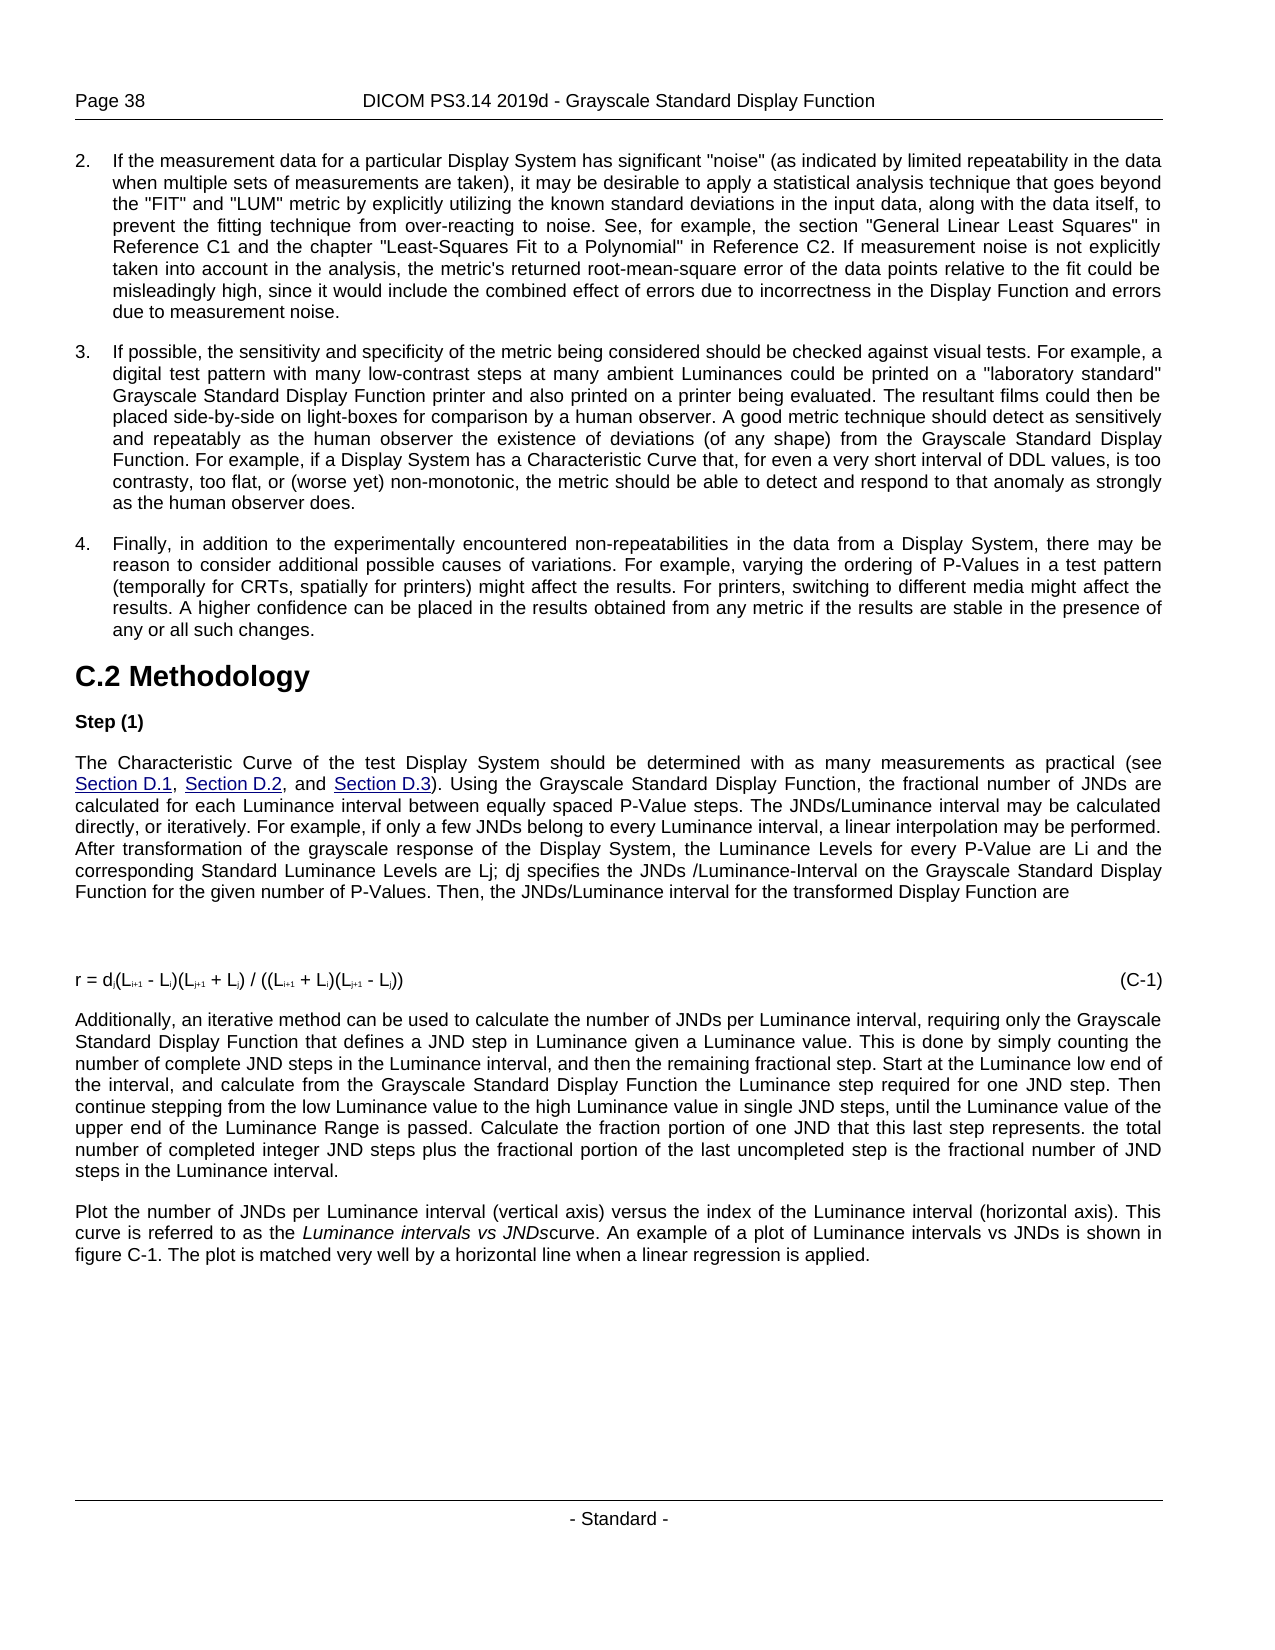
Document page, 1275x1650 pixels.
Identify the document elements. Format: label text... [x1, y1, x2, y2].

text The Characteristic Curve of the test Display System should be determined with as many measurements as practical (see Section D.1, Section D.2, and Section D.3). Using the Grayscale Standard Display Function, the fractional number of JNDs are calculated for each Luminance interval between equally spaced P-Value steps. The JNDs/Luminance interval may be calculated directly, or iteratively. For example, if only a few JNDs belong to every Luminance interval, a linear interpolation may be performed. After transformation of the grayscale response of the Display System, the Luminance Levels for every P-Value are Li and the corresponding Standard Luminance Levels are Lj; dj specifies the JNDs /Luminance-Interval on the Grayscale Standard Display Function for the given number of P-Values. Then, the JNDs/Luminance interval for the transformed Display Function are [75, 752, 1162, 903]
text 2. If the measurement data for a particular Display System has significant "noise" (as indicated by limited repeatability in the data when multiple sets of measurements are taken), it may be desirable to apply a statistical analysis technique that goes beyond the "FIT" and "LUM" metric by explicitly utilizing the known standard deviations in the input data, along with the data itself, to prevent the fitting technique from over-reacting to noise. See, for example, the section "General Linear Least Squares" in Reference C1 and the chapter "Least-Squares Fit to a Polynomial" in Reference C2. If measurement noise is not explicitly taken into account in the analysis, the metric's returned root-mean-square error of the data points relative to the fit could be misleadingly high, since it would include the combined effect of errors due to incorrectness in the Display Function and errors due to measurement noise. [75, 150, 1162, 322]
text Additionally, an iterative method can be used to calculate the number of JNDs per Luminance interval, requiring only the Grayscale Standard Display Function that defines a JND step in Luminance given a Luminance value. This is done by simply counting the number of complete JND steps in the Luminance interval, and then the remaining fractional step. Start at the Luminance low end of the interval, and calculate from the Grayscale Standard Display Function the Luminance step required for one JND step. Then continue stepping from the low Luminance value to the high Luminance value in single JND steps, until the Luminance value of the upper end of the Luminance Range is passed. Calculate the fraction portion of one JND that this last step represents. the total number of completed integer JND steps plus the fractional portion of the last uncompleted step is the fractional number of JND steps in the Luminance interval. [75, 1009, 1162, 1182]
text Plot the number of JNDs per Luminance interval (vertical axis) versus the index of the Luminance interval (horizontal axis). This curve is referred to as the Luminance intervals vs JNDscurve. An example of a plot of Luminance intervals vs JNDs is shown in figure C-1. The plot is matched very well by a horizontal line when a linear regression is applied. [75, 1200, 1162, 1265]
text Step (1) [75, 711, 1162, 733]
text 4. Finally, in addition to the experimentally encountered non-repeatabilities in the data from a Display System, there may be reason to consider additional possible causes of variations. For example, varying the ordering of P-Values in a test pattern (temporally for CRTs, spatially for printers) might affect the results. For printers, switching to different media might affect the results. A higher confidence can be placed in the results obtained from any metric if the results are stable in the presence of any or all such changes. [75, 532, 1162, 640]
table_header (C-1) [1095, 969, 1162, 990]
table_header r = dj(Li+1 - Li)(Lj+1 + Lj) / ((Li+1 + Li)(Lj+1 - Lj)) [75, 969, 1094, 990]
text 3. If possible, the sensitivity and specificity of the metric being considered should be checked against visual tests. For example, a digital test pattern with many low-contrast steps at many ambient Luminances could be printed on a "laboratory standard" Grayscale Standard Display Function printer and also printed on a printer being evaluated. The resultant films could then be placed side-by-side on light-boxes for comparison by a human observer. A good metric technique should detect as sensitively and repeatably as the human observer the existence of deviations (of any shape) from the Grayscale Standard Display Function. For example, if a Display System has a Characteristic Curve that, for even a very short interval of DDL values, is too contrasty, too flat, or (worse yet) non-monotonic, the metric should be able to detect and respond to that anomaly as strongly as the human observer does. [75, 341, 1162, 514]
text C.2 Methodology [75, 659, 1162, 693]
